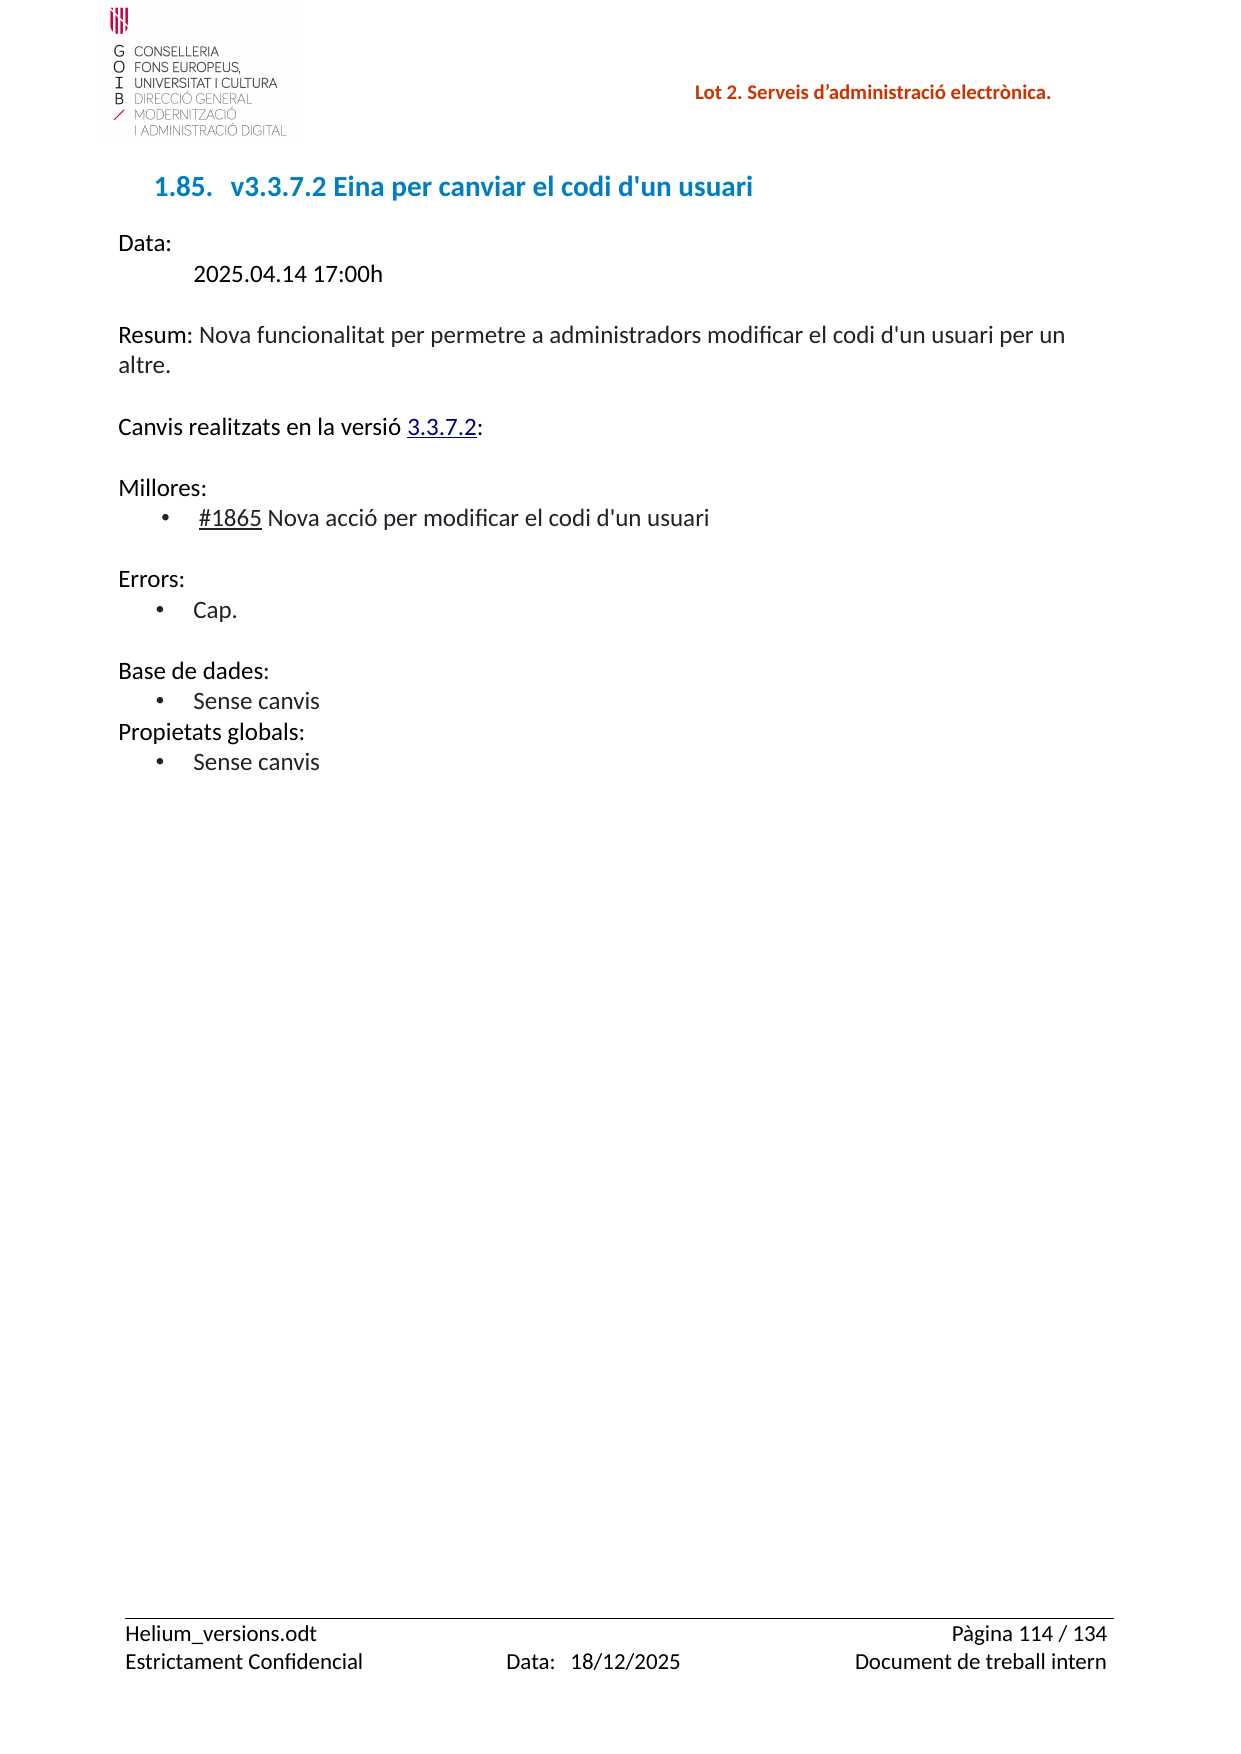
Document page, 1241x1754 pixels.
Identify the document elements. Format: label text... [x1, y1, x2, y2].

list Cap. [156, 594, 1122, 624]
subtitle v3.3.7.2 Eina per canviar el codi d'un usuari [153, 168, 1122, 204]
text Propietats globals: [118, 716, 1122, 746]
text Errors: [118, 563, 1122, 594]
list #1865 Nova acció per modificar el codi d'un usuari [161, 502, 1122, 533]
text 2025.04.14 17:00h [118, 258, 1122, 289]
text Data: [118, 228, 1122, 258]
list Sense canvis [156, 685, 1122, 716]
text Base de dades: [118, 655, 1122, 685]
list Sense canvis [156, 746, 1122, 777]
text Canvis realitzats en la versió 3.3.7.2: [118, 411, 1122, 441]
text Resum: Nova funcionalitat per permetre a administradors modificar el codi d'un usuari per un altre. [118, 319, 1122, 380]
text Millores: [118, 472, 1122, 502]
picture [100, 0, 297, 144]
